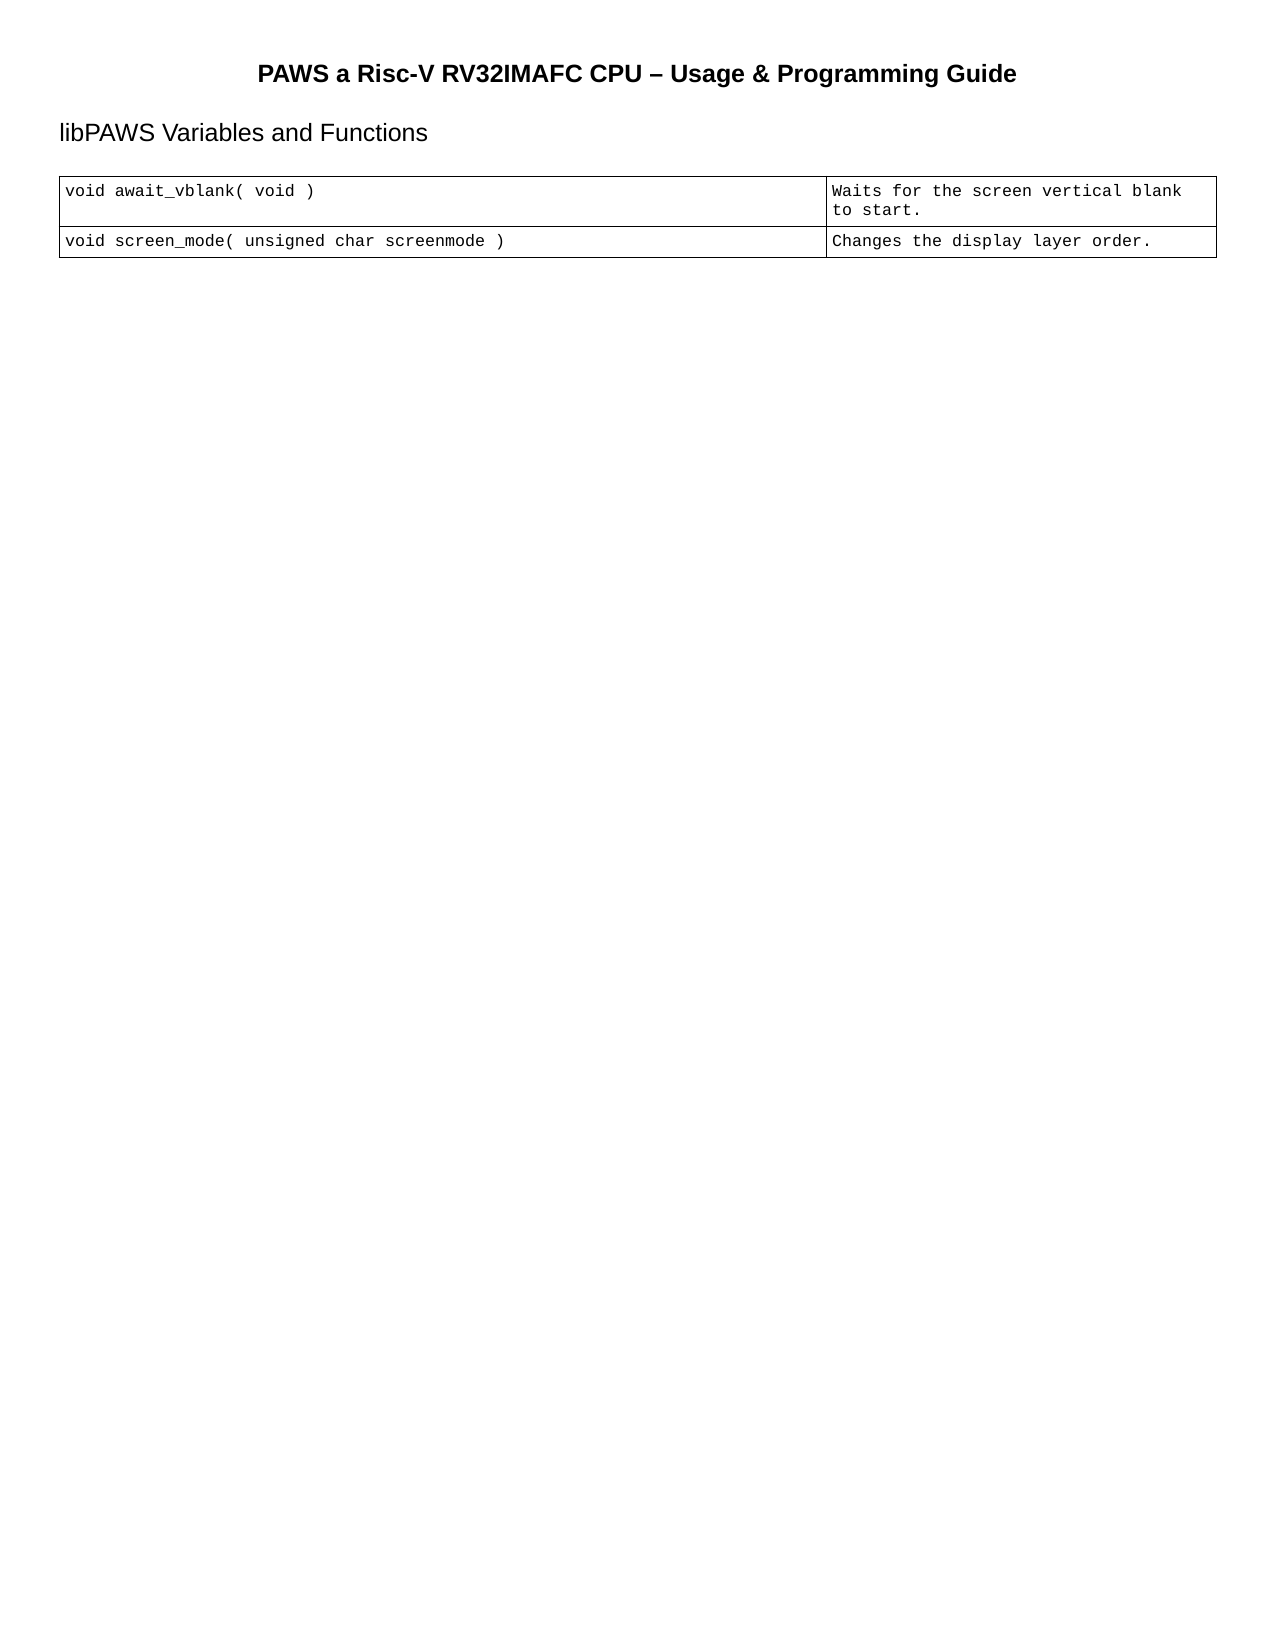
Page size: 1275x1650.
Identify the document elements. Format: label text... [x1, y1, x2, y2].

table_cell Changes the display layer order. [827, 227, 1216, 257]
table_cell void screen_mode( unsigned char screenmode ) [60, 227, 826, 257]
text libPAWS Variables and Functions [59, 118, 1216, 147]
table_header void await_vblank( void ) [60, 177, 826, 226]
table_header Waits for the screen vertical blank to start. [827, 177, 1216, 226]
